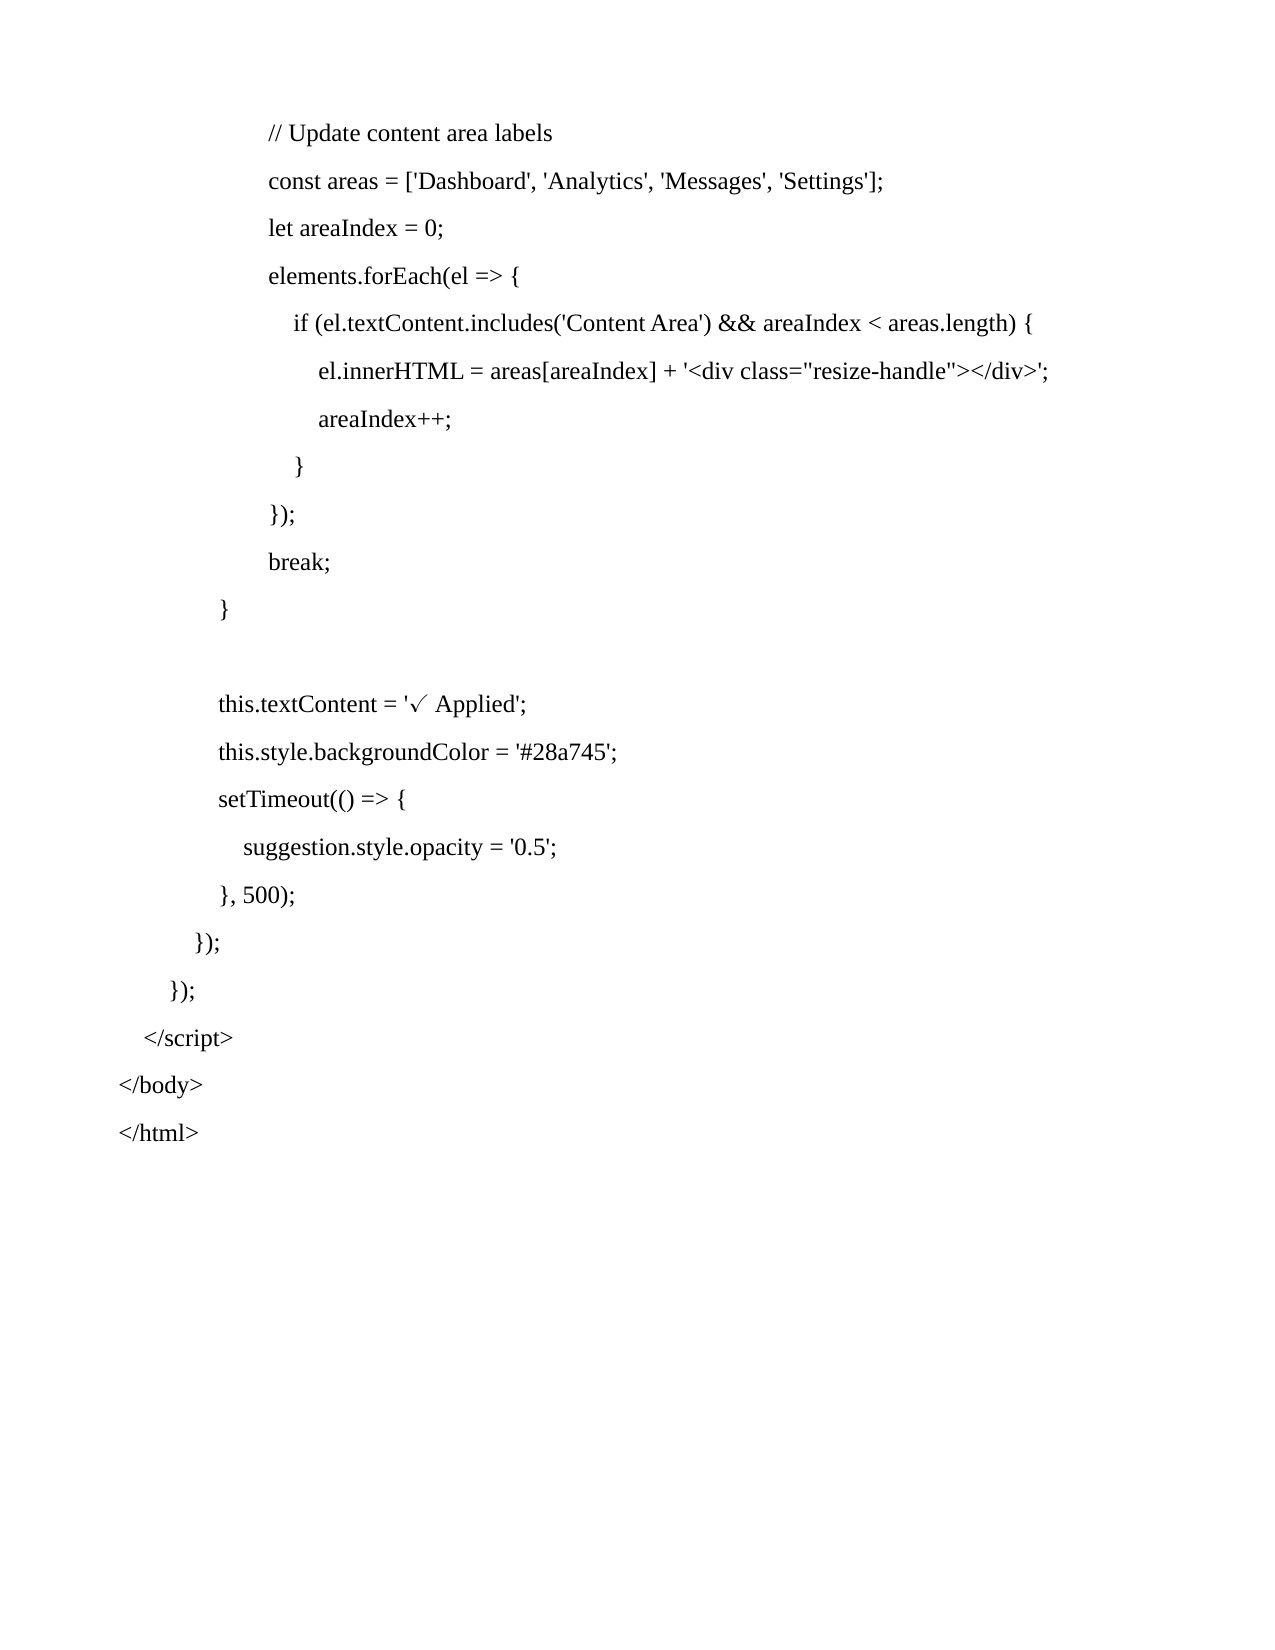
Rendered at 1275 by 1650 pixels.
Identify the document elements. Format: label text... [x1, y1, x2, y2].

text } [118, 451, 1157, 480]
text this.style.backgroundColor = '#28a745'; [118, 737, 1157, 766]
text if (el.textContent.includes('Content Area') && areaIndex < areas.length) { [118, 308, 1157, 337]
text break; [118, 547, 1157, 575]
text this.textContent = '✓ Applied'; [118, 689, 1157, 718]
text </script> [118, 1023, 1157, 1051]
text }, 500); [118, 880, 1157, 908]
text setTimeout(() => { [118, 784, 1157, 813]
text el.innerHTML = areas[areaIndex] + '<div class="resize-handle"></div>'; [118, 356, 1157, 385]
text const areas = ['Dashboard', 'Analytics', 'Messages', 'Settings']; [118, 166, 1157, 194]
text }); [118, 927, 1157, 956]
text } [118, 594, 1157, 623]
text }); [118, 975, 1157, 1004]
text let areaIndex = 0; [118, 213, 1157, 242]
text areaIndex++; [118, 404, 1157, 432]
text elements.forEach(el => { [118, 261, 1157, 290]
text suggestion.style.opacity = '0.5'; [118, 832, 1157, 861]
text // Update content area labels [118, 118, 1157, 147]
text </html> [118, 1118, 1157, 1147]
text </body> [118, 1070, 1157, 1099]
text }); [118, 499, 1157, 528]
